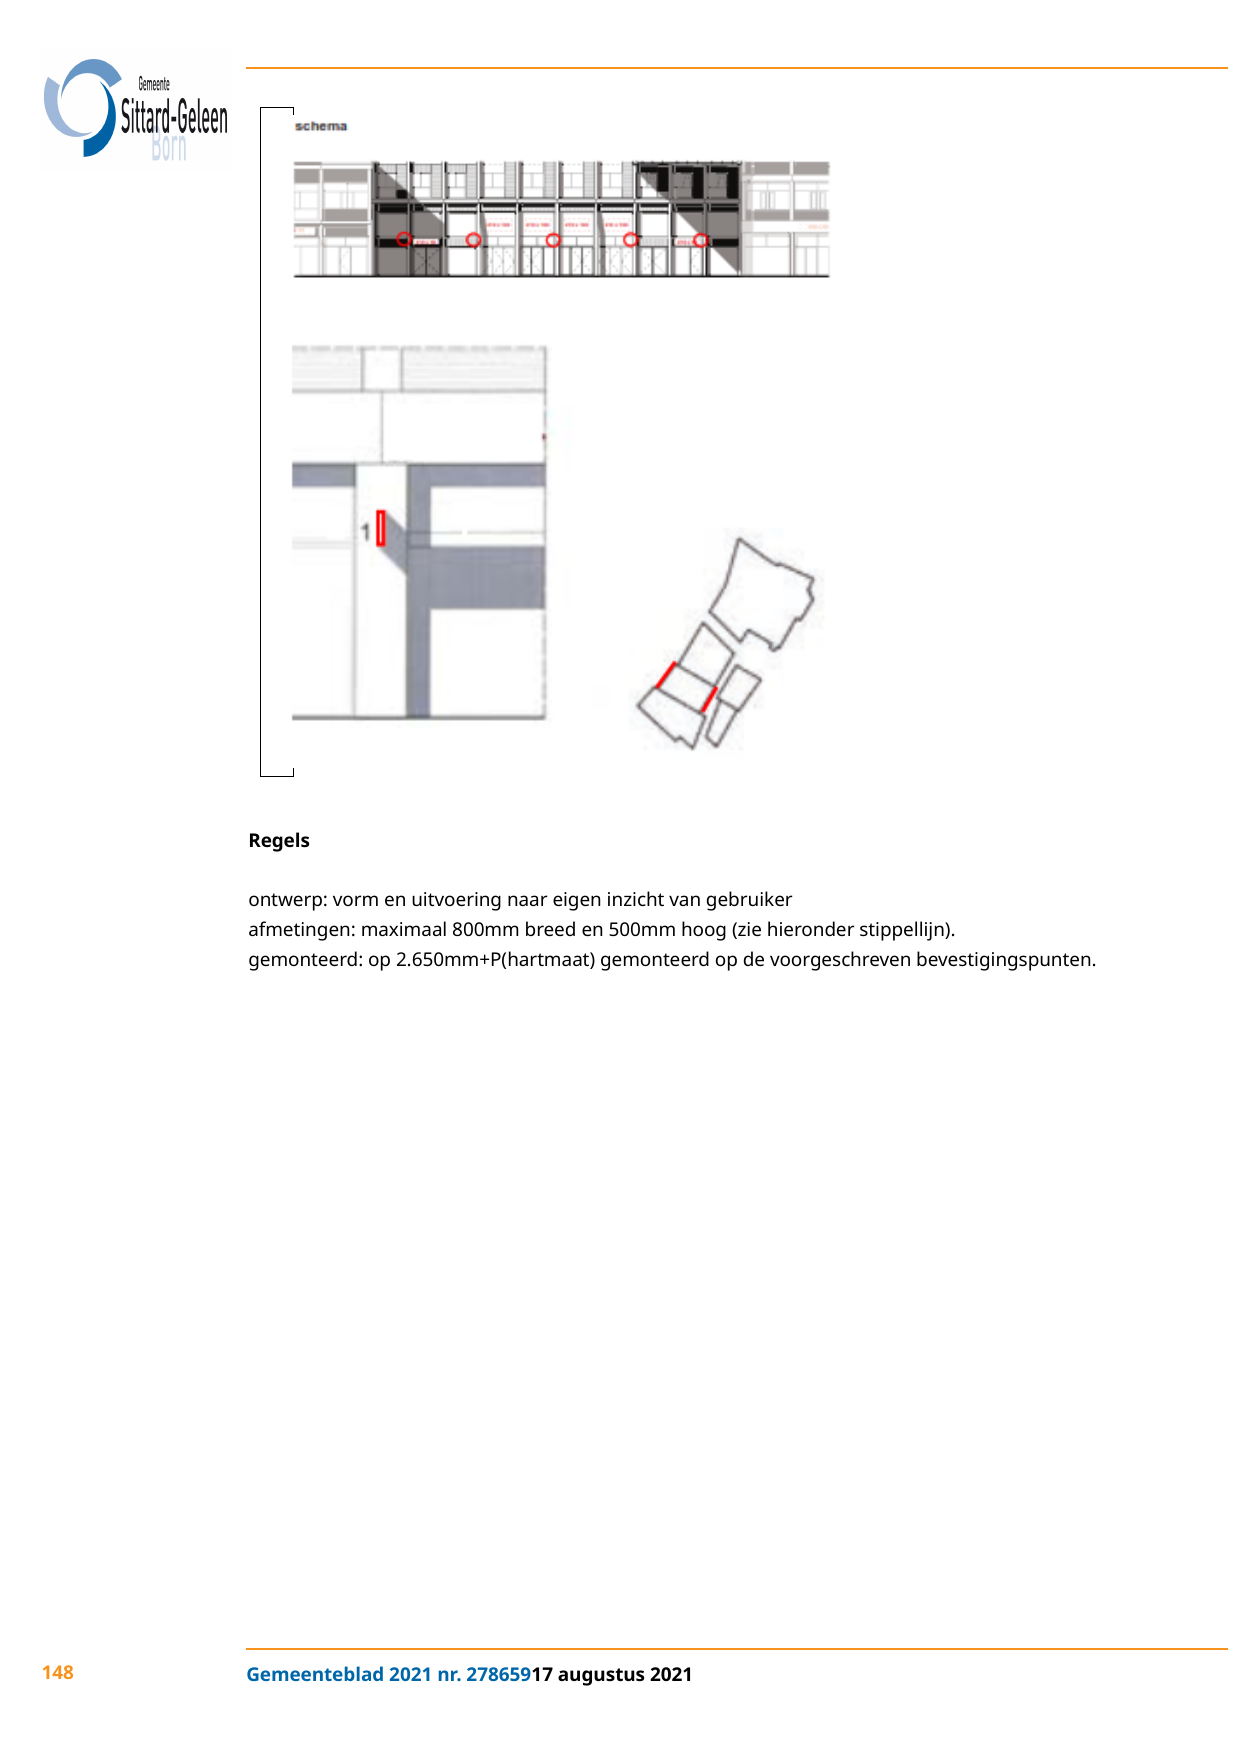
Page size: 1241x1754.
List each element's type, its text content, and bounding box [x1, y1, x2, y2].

text Regels [248, 827, 1152, 853]
text gemonteerd: op 2.650mm+P(hartmaat) gemonteerd op de voorgeschreven bevestigingspunten. [248, 946, 1152, 972]
picture [41, 47, 231, 172]
text ontwerp: vorm en uitvoering naar eigen inzicht van gebruiker [248, 887, 1152, 912]
text afmetingen: maximaal 800mm breed en 500mm hoog (zie hieronder stippellijn). [248, 916, 1152, 942]
picture [268, 115, 860, 768]
